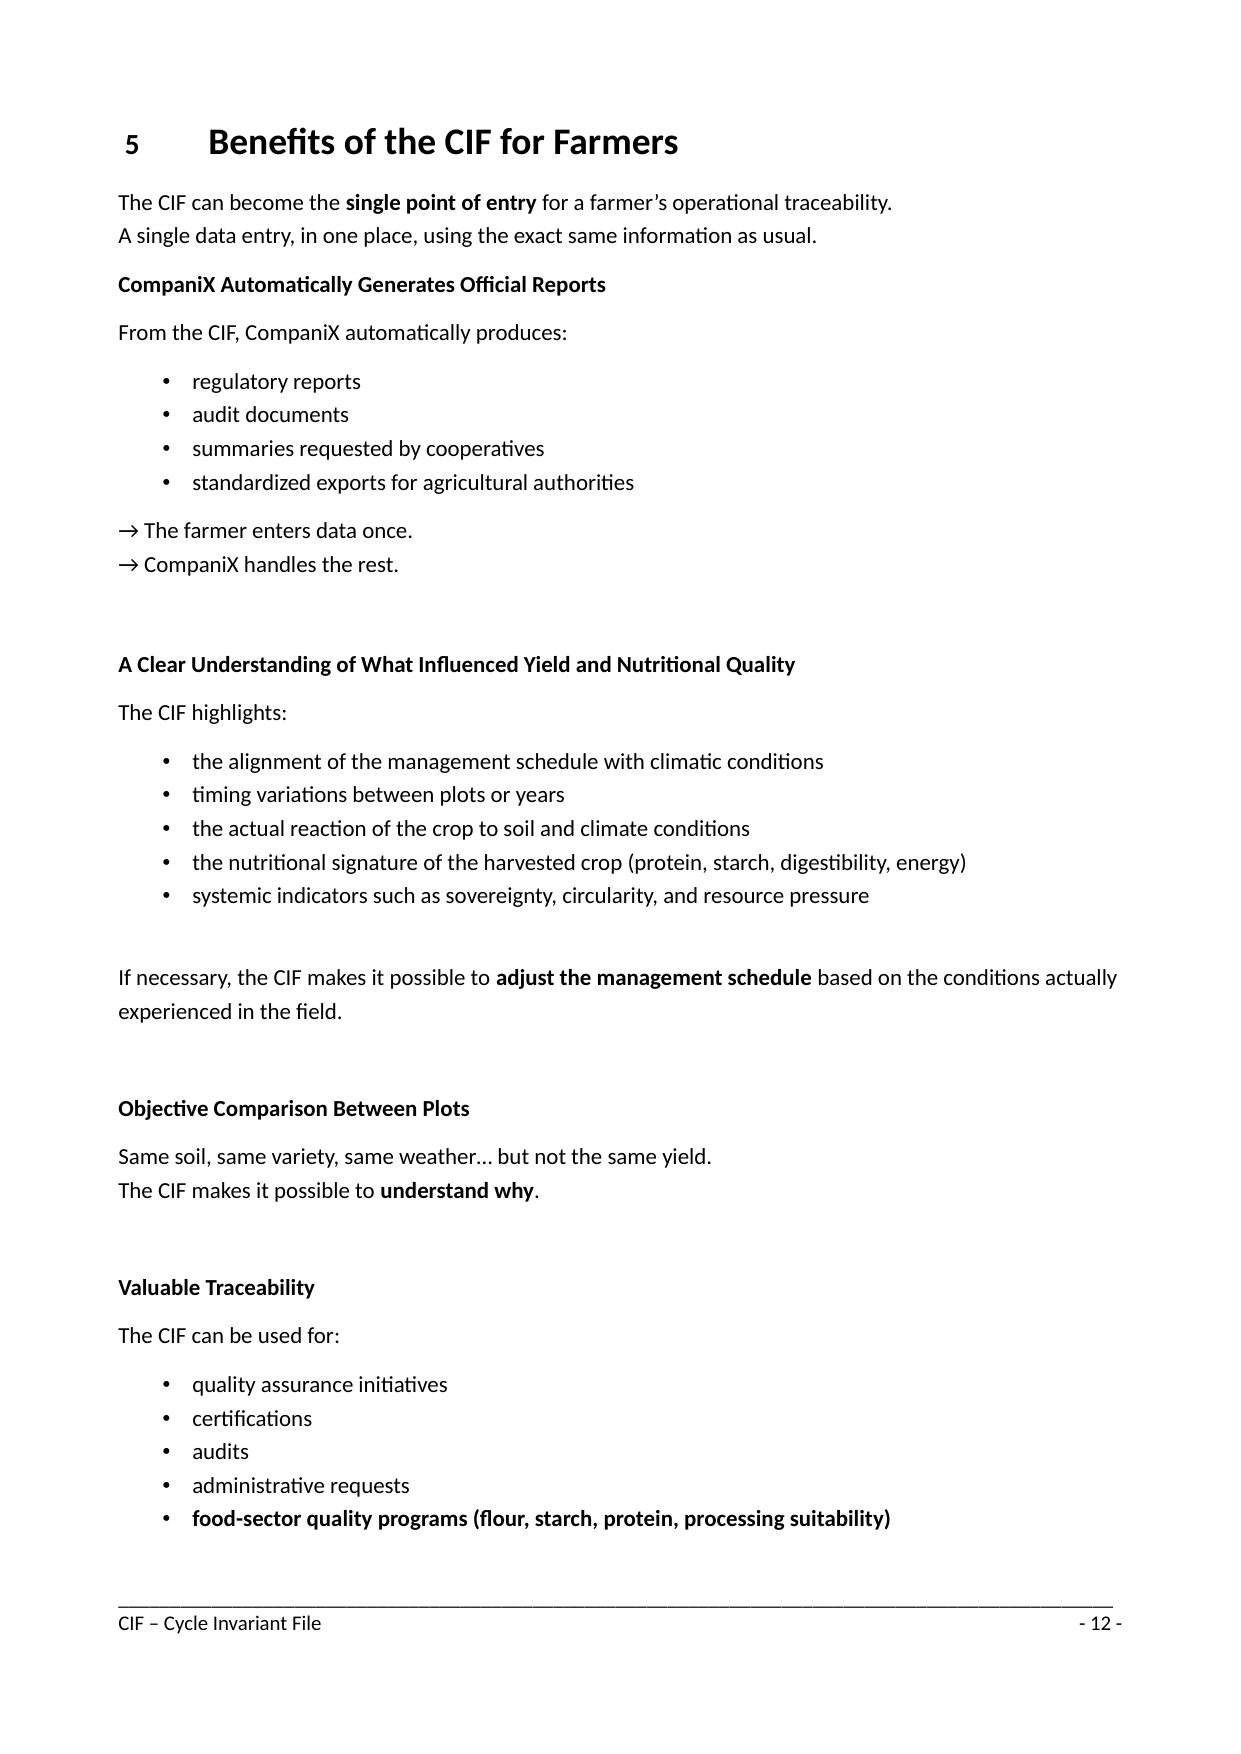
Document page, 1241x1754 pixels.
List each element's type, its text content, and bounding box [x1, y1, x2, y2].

text From the CIF, CompaniX automatically produces: [118, 318, 1122, 347]
list food‑sector quality programs (flour, starch, protein, processing suitability) [162, 1504, 1122, 1532]
list summaries requested by cooperatives [162, 434, 1122, 462]
subtitle Valuable Traceability [118, 1273, 1122, 1301]
subtitle CompaniX Automatically Generates Official Reports [118, 270, 1122, 298]
list administrative requests [162, 1471, 1122, 1499]
list timing variations between plots or years [162, 781, 1122, 808]
list certifications [162, 1404, 1122, 1432]
list standardized exports for agricultural authorities [162, 468, 1122, 496]
list audit documents [162, 401, 1122, 429]
list the alignment of the management schedule with climatic conditions [162, 747, 1122, 775]
list quality assurance initiatives [162, 1370, 1122, 1398]
subtitle Benefits of the CIF for Farmers [118, 118, 1122, 164]
text The CIF can become the single point of entry for a farmer’s operational traceability. A single data entry, in one place, using the exact same information as usual. [118, 188, 1122, 249]
text → The farmer enters data once. → CompaniX handles the rest. [118, 516, 1122, 578]
list audits [162, 1437, 1122, 1465]
text The CIF highlights: [118, 698, 1122, 726]
list the actual reaction of the crop to soil and climate conditions [162, 814, 1122, 842]
list the nutritional signature of the harvested crop (protein, starch, digestibility, energy) [162, 848, 1122, 876]
subtitle A Clear Understanding of What Influenced Yield and Nutritional Quality [118, 650, 1122, 678]
subtitle Objective Comparison Between Plots [118, 1094, 1122, 1122]
text If necessary, the CIF makes it possible to adjust the management schedule based on the conditions actually experienced in the field. [118, 963, 1122, 1025]
text Same soil, same variety, same weather… but not the same yield. The CIF makes it possible to understand why. [118, 1142, 1122, 1204]
list systemic indicators such as sovereignty, circularity, and resource pressure [162, 881, 1122, 909]
list regulatory reports [162, 367, 1122, 395]
text The CIF can be used for: [118, 1322, 1122, 1349]
